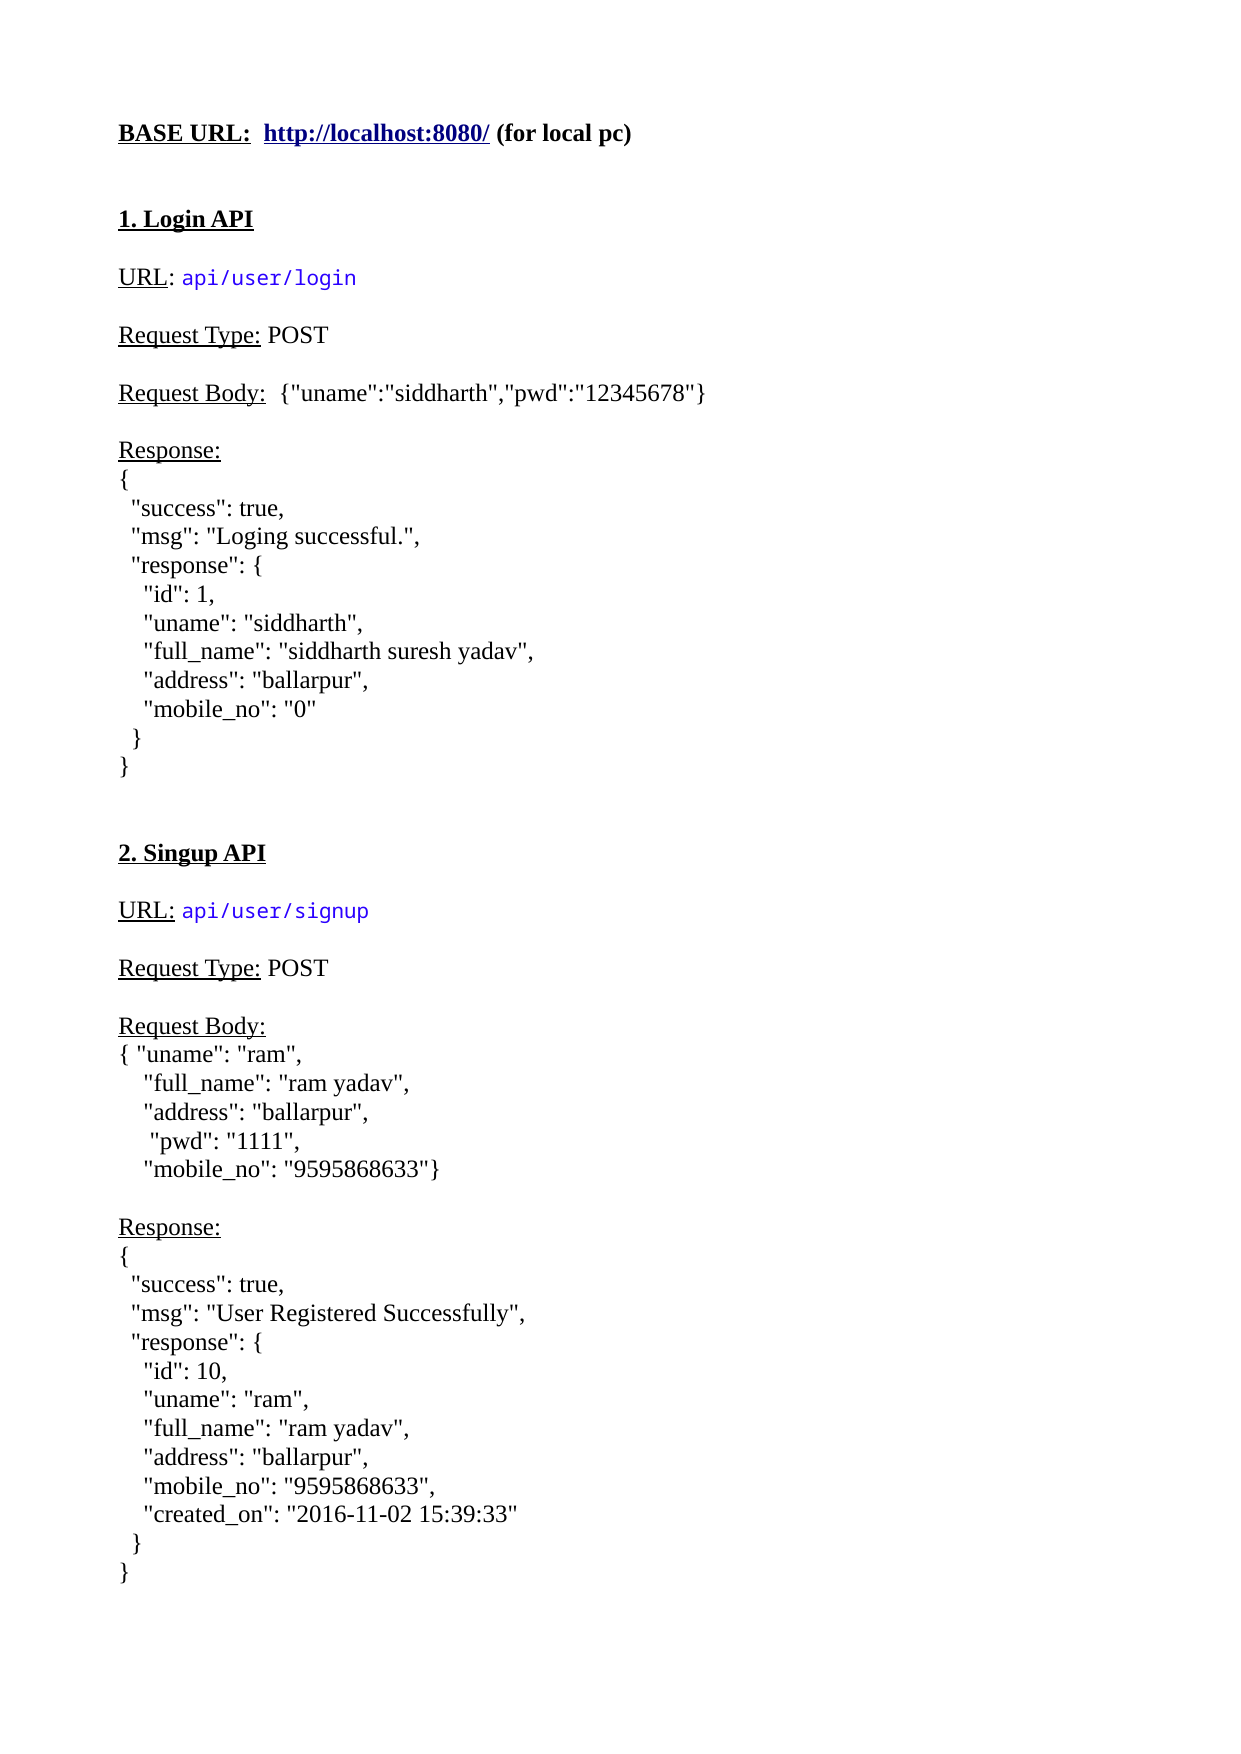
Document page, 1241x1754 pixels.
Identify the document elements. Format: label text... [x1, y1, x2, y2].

text 2. Singup API [118, 838, 1122, 866]
text } [118, 1557, 1122, 1586]
text 1. Login API [118, 204, 1122, 233]
text "success": true, [118, 493, 1122, 521]
text "id": 1, [118, 579, 1122, 608]
text URL: api/user/login [118, 262, 1122, 291]
text "pwd": "1111", [118, 1126, 1122, 1154]
text "msg": "User Registered Successfully", [118, 1298, 1122, 1327]
text { [118, 464, 1122, 493]
text "address": "ballarpur", [118, 665, 1122, 694]
text } [118, 751, 1122, 780]
text Response: [118, 1212, 1122, 1241]
text { "uname": "ram", [118, 1039, 1122, 1068]
text "response": { [118, 550, 1122, 579]
text "msg": "Loging successful.", [118, 521, 1122, 550]
text "success": true, [118, 1269, 1122, 1298]
text Request Body: [118, 1011, 1122, 1039]
text "full_name": "ram yadav", [118, 1068, 1122, 1097]
text Request Type: POST [118, 320, 1122, 349]
text BASE URL: http://localhost:8080/ (for local pc) [118, 118, 1122, 147]
text Response: [118, 435, 1122, 464]
text "full_name": "ram yadav", [118, 1413, 1122, 1442]
text "mobile_no": "9595868633", [118, 1471, 1122, 1499]
text "uname": "ram", [118, 1384, 1122, 1413]
text } [118, 1528, 1122, 1557]
text { [118, 1241, 1122, 1269]
text } [118, 723, 1122, 751]
text "address": "ballarpur", [118, 1097, 1122, 1126]
text "id": 10, [118, 1356, 1122, 1384]
text "mobile_no": "9595868633"} [118, 1154, 1122, 1183]
text "created_on": "2016-11-02 15:39:33" [118, 1499, 1122, 1528]
text "address": "ballarpur", [118, 1442, 1122, 1471]
text "full_name": "siddharth suresh yadav", [118, 636, 1122, 665]
text "mobile_no": "0" [118, 694, 1122, 723]
text URL: api/user/signup [118, 895, 1122, 924]
text Request Type: POST [118, 953, 1122, 982]
text "response": { [118, 1327, 1122, 1356]
text Request Body: {"uname":"siddharth","pwd":"12345678"} [118, 378, 1122, 406]
text "uname": "siddharth", [118, 608, 1122, 636]
